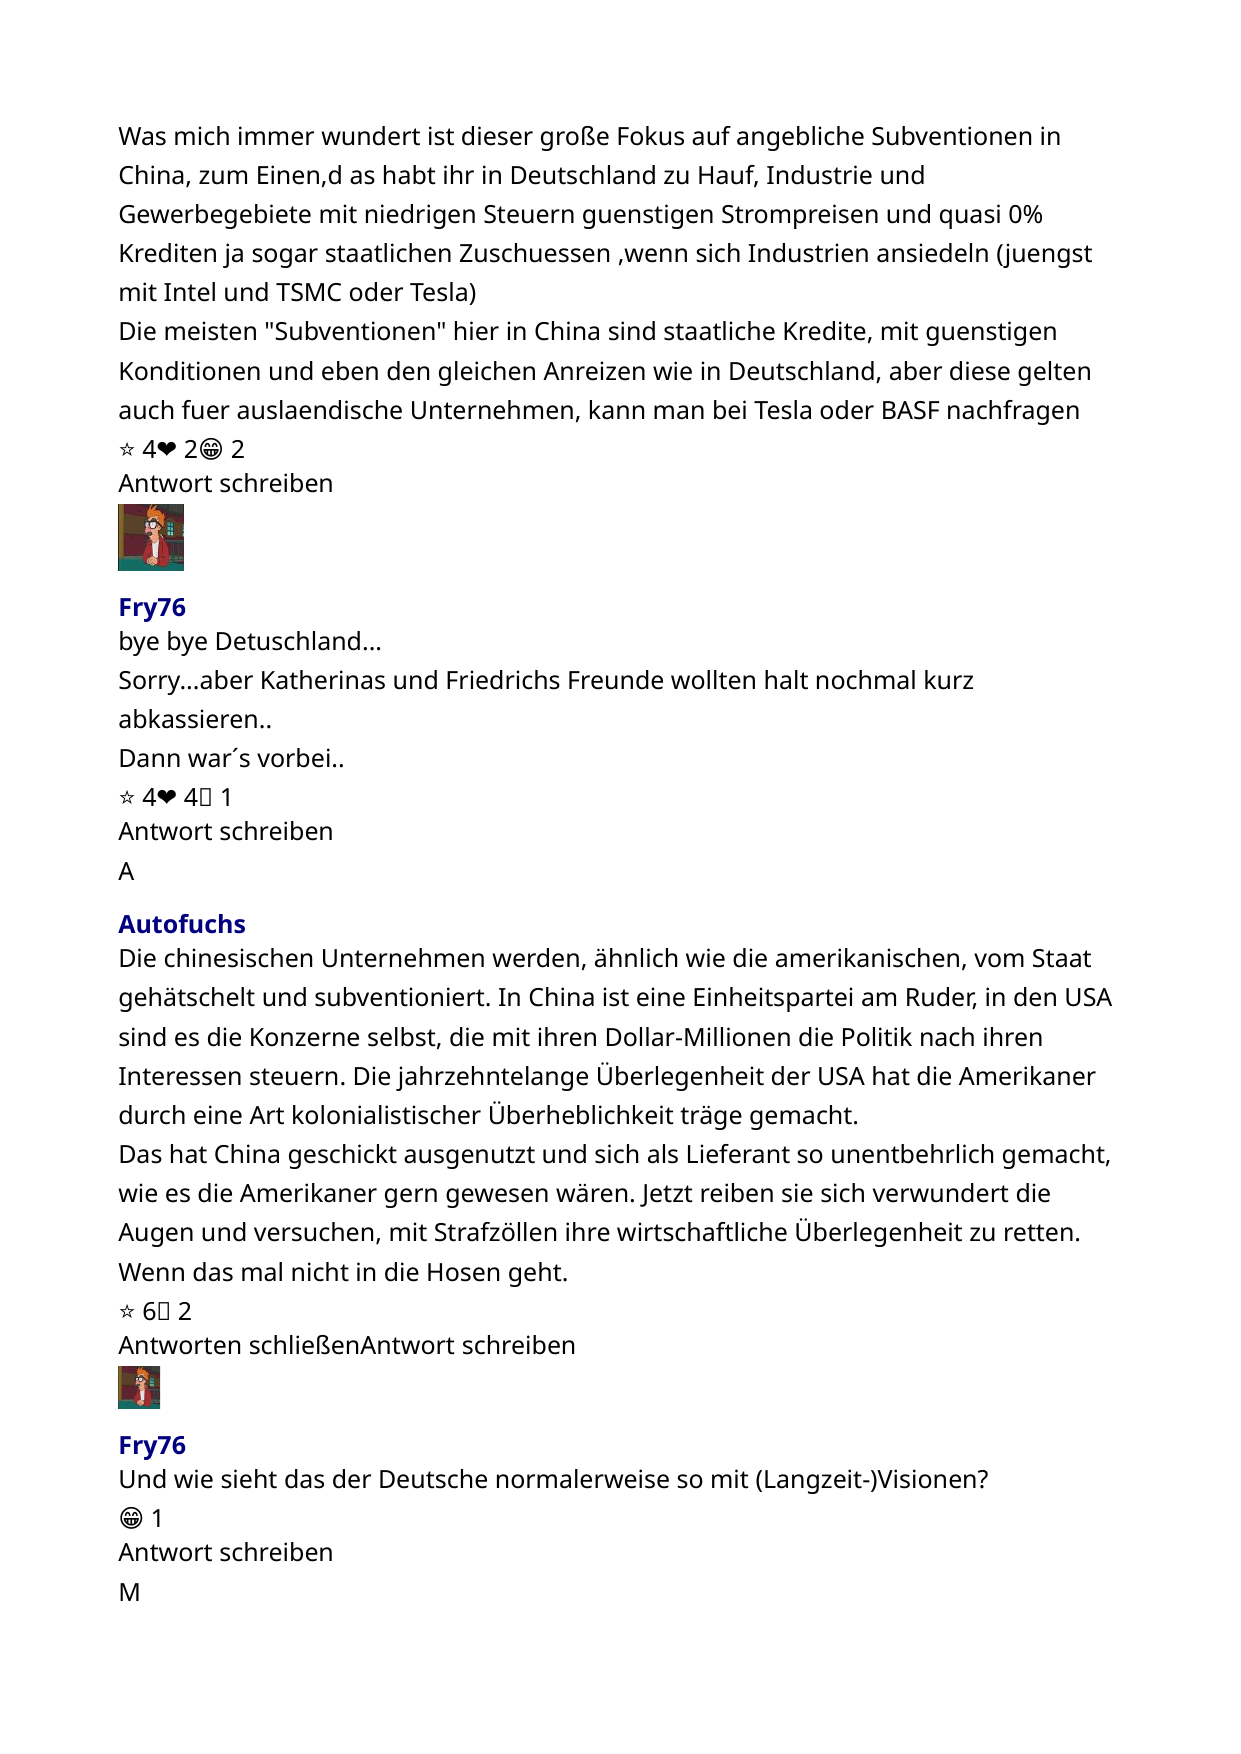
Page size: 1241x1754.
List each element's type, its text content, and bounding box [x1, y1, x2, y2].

text Sorry...aber Katherinas und Friedrichs Freunde wollten halt nochmal kurz abkassieren.. [118, 662, 1122, 736]
text ⭐️ 4❤️ 2😁 2 [118, 431, 1122, 466]
text M [118, 1574, 1122, 1608]
text Die meisten "Subventionen" hier in China sind staatliche Kredite, mit guenstigen Konditionen und eben den gleichen Anreizen wie in Deutschland, aber diese gelten auch fuer auslaendische Unternehmen, kann man bei Tesla oder BASF nachfragen [118, 314, 1122, 426]
text Das hat China geschickt ausgenutzt und sich als Lieferant so unentbehrlich gemacht, wie es die Amerikaner gern gewesen wären. Jetzt reiben sie sich verwundert die Augen und versuchen, mit Strafzöllen ihre wirtschaftliche Überlegenheit zu retten. Wenn das mal nicht in die Hosen geht. [118, 1137, 1122, 1288]
picture [118, 1366, 161, 1409]
subtitle Autofuchs [118, 907, 1122, 941]
text Die chinesischen Unternehmen werden, ähnlich wie die amerikanischen, vom Staat gehätschelt und subventioniert. In China ist eine Einheitspartei am Ruder, in den USA sind es die Konzerne selbst, die mit ihren Dollar-Millionen die Politik nach ihren Interessen steuern. Die jahrzehntelange Überlegenheit der USA hat die Amerikaner durch eine Art kolonialistischer Überheblichkeit träge gemacht. [118, 941, 1122, 1132]
text Antwort schreiben [118, 466, 1122, 499]
text Dann war´s vorbei.. [118, 741, 1122, 775]
text Antwort schreiben [118, 814, 1122, 848]
text Und wie sieht das der Deutsche normalerweise so mit (Langzeit-)Visionen? [118, 1462, 1122, 1496]
text Antwort schreiben [118, 1535, 1122, 1569]
text A [118, 853, 1122, 887]
text Antworten schließenAntwort schreiben [118, 1327, 1122, 1362]
picture [118, 504, 184, 571]
subtitle Fry76 [118, 589, 1122, 623]
text bye bye Detuschland... [118, 623, 1122, 657]
text ⭐️ 4❤️ 4🤨 1 [118, 780, 1122, 814]
text ⭐️ 6🤨 2 [118, 1293, 1122, 1327]
text Was mich immer wundert ist dieser große Fokus auf angebliche Subventionen in China, zum Einen,d as habt ihr in Deutschland zu Hauf, Industrie und Gewerbegebiete mit niedrigen Steuern guenstigen Strompreisen und quasi 0% Krediten ja sogar staatlichen Zuschuessen ,wenn sich Industrien ansiedeln (juengst mit Intel und TSMC oder Tesla) [118, 118, 1122, 309]
subtitle Fry76 [118, 1428, 1122, 1462]
text 😁 1 [118, 1501, 1122, 1535]
